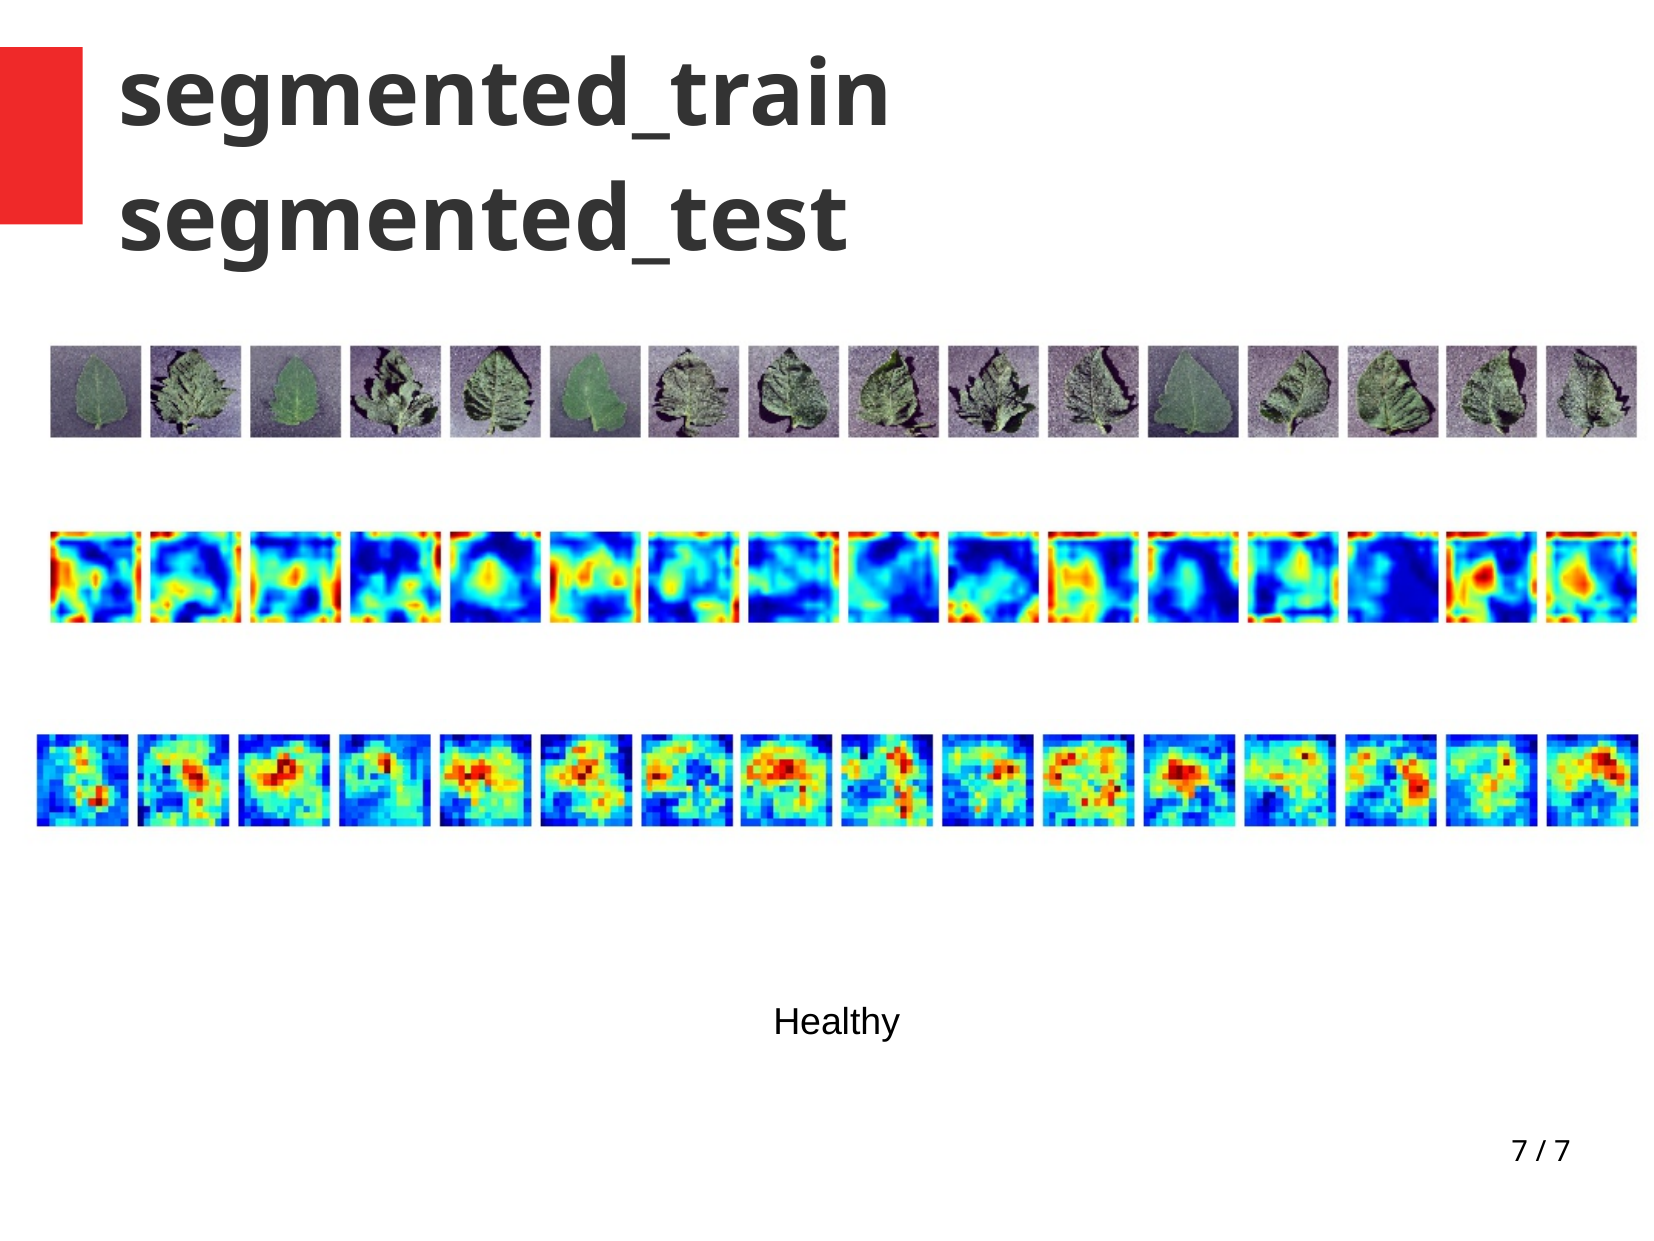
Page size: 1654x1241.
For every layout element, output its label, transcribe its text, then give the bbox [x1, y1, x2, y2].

title segmented_train segmented_test [118, 45, 1571, 260]
picture [0, 329, 1654, 475]
text_box Healthy [758, 993, 916, 1051]
picture [0, 719, 1654, 865]
picture [0, 515, 1654, 661]
